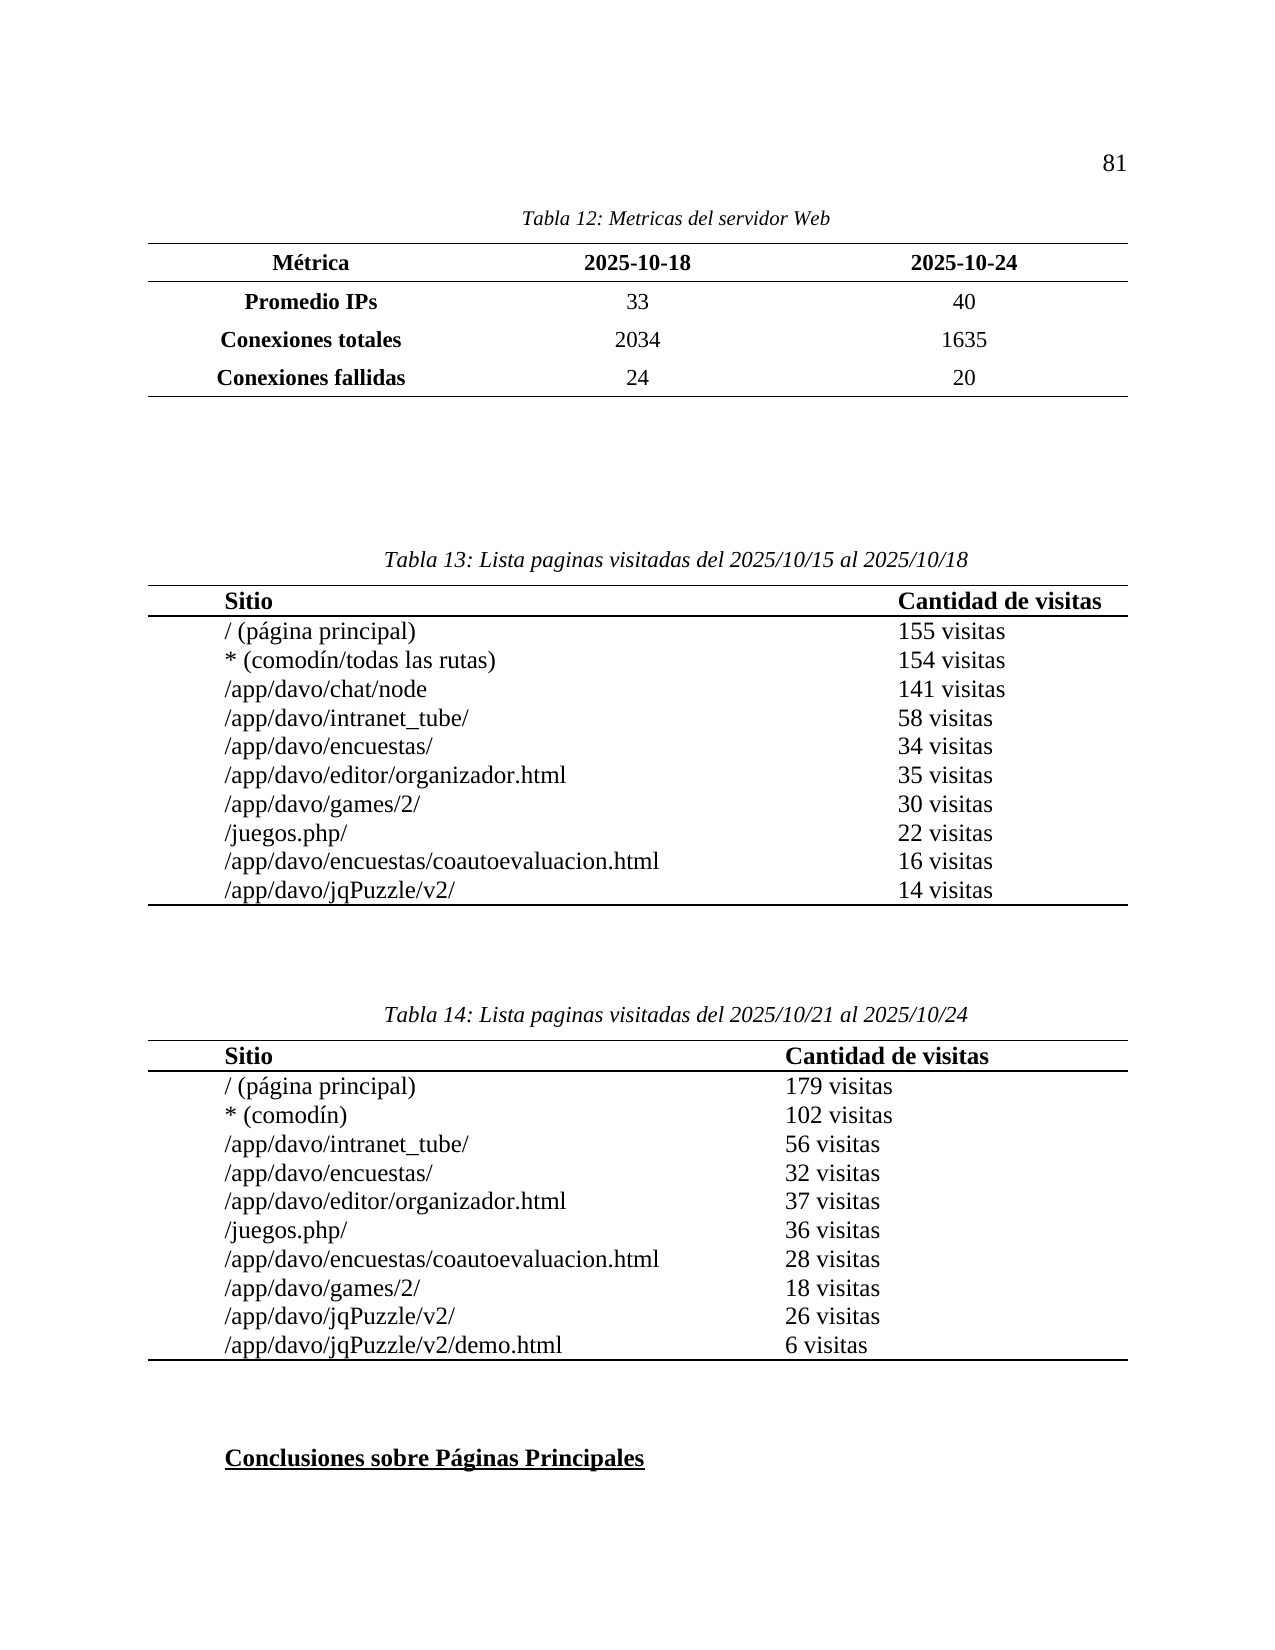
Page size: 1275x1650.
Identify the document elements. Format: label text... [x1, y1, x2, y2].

table_cell /app/davo/games/2/ [148, 789, 821, 818]
table_cell /app/davo/games/2/ [148, 1273, 708, 1301]
table_cell 155 visitas [821, 617, 1127, 645]
table_cell / (página principal) [148, 617, 821, 645]
table_cell 37 visitas [708, 1186, 1127, 1215]
table_cell 18 visitas [708, 1273, 1127, 1301]
table_cell 20 [801, 358, 1127, 396]
table_cell / (página principal) [148, 1072, 708, 1100]
table_cell 6 visitas [708, 1330, 1127, 1359]
table_cell /app/davo/encuestas/coautoevaluacion.html [148, 846, 821, 875]
table_cell /app/davo/jqPuzzle/v2/ [148, 1301, 708, 1330]
table_cell 154 visitas [821, 645, 1127, 674]
table_cell 33 [474, 282, 801, 320]
table_cell 34 visitas [821, 731, 1127, 760]
table_header Sitio [148, 1041, 708, 1070]
table_header Sitio [148, 586, 821, 615]
text Conclusiones sobre Páginas Principales [148, 1443, 1127, 1472]
table_cell 40 [801, 282, 1127, 320]
table_cell /juegos.php/ [148, 818, 821, 846]
table_cell 35 visitas [821, 760, 1127, 789]
table_cell /juegos.php/ [148, 1215, 708, 1244]
table_cell 36 visitas [708, 1215, 1127, 1244]
table_header 2025-10-18 [474, 244, 801, 281]
table_cell /app/davo/encuestas/ [148, 1158, 708, 1186]
text Tabla 12: Metricas del servidor Web [148, 206, 1127, 230]
table_cell 28 visitas [708, 1244, 1127, 1273]
table_header Métrica [148, 244, 474, 281]
table_cell 14 visitas [821, 875, 1127, 904]
table_cell /app/davo/encuestas/coautoevaluacion.html [148, 1244, 708, 1273]
table_header 2025-10-24 [801, 244, 1127, 281]
table_cell /app/davo/editor/organizador.html [148, 760, 821, 789]
table_cell 22 visitas [821, 818, 1127, 846]
table_cell 26 visitas [708, 1301, 1127, 1330]
table_cell 141 visitas [821, 674, 1127, 703]
table_cell 179 visitas [708, 1072, 1127, 1100]
table_header Cantidad de visitas [821, 586, 1127, 615]
table_cell /app/davo/editor/organizador.html [148, 1186, 708, 1215]
table_cell /app/davo/encuestas/ [148, 731, 821, 760]
table_cell /app/davo/intranet_tube/ [148, 703, 821, 731]
table_cell Promedio IPs [148, 282, 474, 320]
table_cell /app/davo/jqPuzzle/v2/demo.html [148, 1330, 708, 1359]
table_cell /app/davo/intranet_tube/ [148, 1129, 708, 1158]
table_cell * (comodín) [148, 1100, 708, 1129]
table_cell /app/davo/jqPuzzle/v2/ [148, 875, 821, 904]
table_cell Conexiones totales [148, 320, 474, 358]
table_cell /app/davo/chat/node [148, 674, 821, 703]
table_header Cantidad de visitas [708, 1041, 1127, 1070]
text Tabla 13: Lista paginas visitadas del 2025/10/15 al 2025/10/18 [148, 546, 1127, 572]
table_cell Conexiones fallidas [148, 358, 474, 396]
table_cell 2034 [474, 320, 801, 358]
table_cell 56 visitas [708, 1129, 1127, 1158]
table_cell 32 visitas [708, 1158, 1127, 1186]
table_cell 58 visitas [821, 703, 1127, 731]
table_cell 24 [474, 358, 801, 396]
text Tabla 14: Lista paginas visitadas del 2025/10/21 al 2025/10/24 [148, 1001, 1127, 1027]
table_cell 16 visitas [821, 846, 1127, 875]
table_cell * (comodín/todas las rutas) [148, 645, 821, 674]
table_cell 1635 [801, 320, 1127, 358]
table_cell 102 visitas [708, 1100, 1127, 1129]
table_cell 30 visitas [821, 789, 1127, 818]
